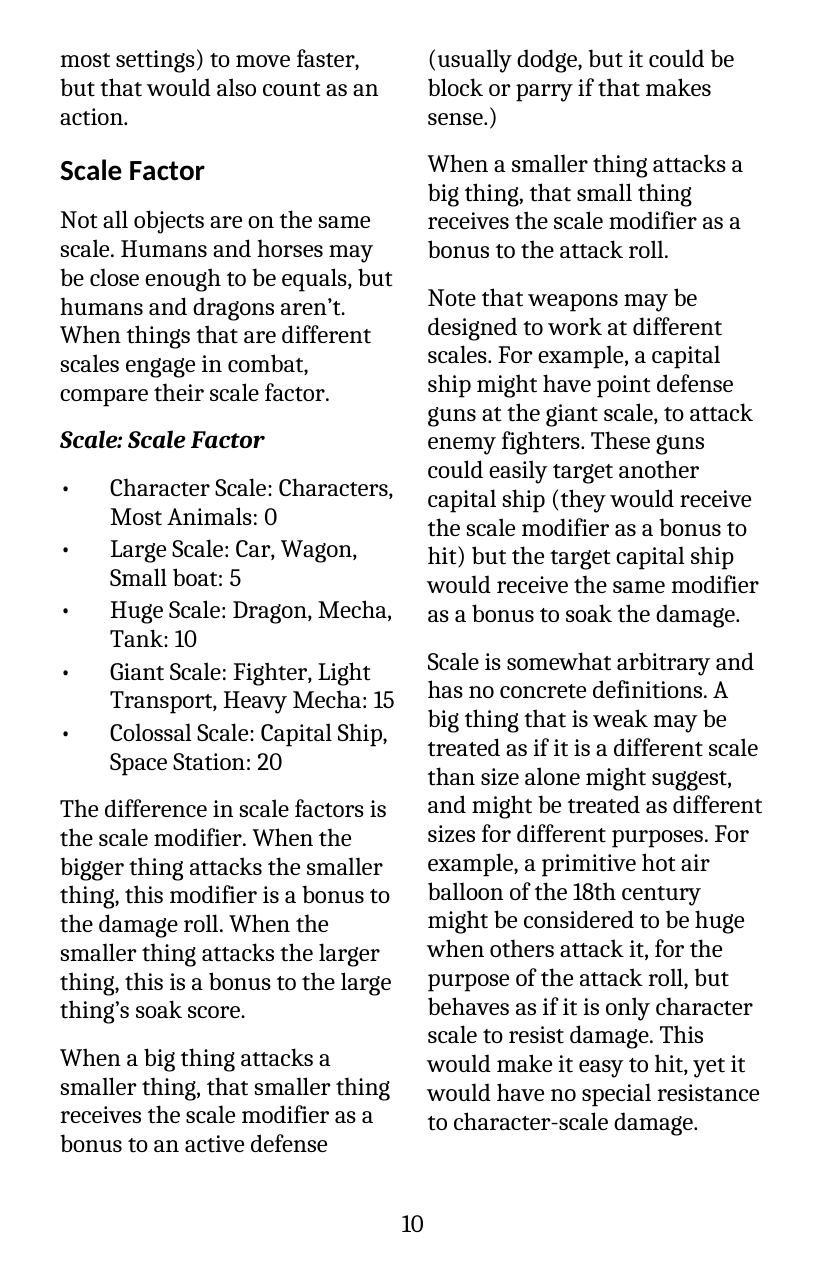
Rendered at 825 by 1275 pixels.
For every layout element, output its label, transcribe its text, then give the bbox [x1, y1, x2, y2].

text When a smaller thing attacks a big thing, that small thing receives the scale modifier as a bonus to the attack roll. [427, 150, 765, 265]
text (usually dodge, but it could be block or parry if that makes sense.) [427, 45, 765, 131]
list Giant Scale: Fighter, Light Transport, Heavy Mecha: 15 [60, 658, 397, 715]
text most settings) to move faster, but that would also count as an action. [60, 45, 397, 131]
list Huge Scale: Dragon, Mecha, Tank: 10 [60, 596, 397, 654]
text Scale: Scale Factor [60, 426, 397, 455]
text Note that weapons may be designed to work at different scales. For example, a capital ship might have point defense guns at the giant scale, to attack enemy fighters. These guns could easily target another capital ship (they would receive the scale modifier as a bonus to hit) but the target capital ship would receive the same modifier as a bonus to soak the damage. [427, 284, 765, 629]
text Scale is somewhat arbitrary and has no concrete definitions. A big thing that is weak may be treated as if it is a different scale than size alone might suggest, and might be treated as different sizes for different purposes. For example, a primitive hot air balloon of the 18th century might be considered to be huge when others attack it, for the purpose of the attack roll, but behaves as if it is only character scale to resist damage. This would make it easy to hit, yet it would have no special resistance to character-scale damage. [427, 647, 765, 1136]
list Large Scale: Car, Wagon, Small boat: 5 [60, 535, 397, 593]
text When a big thing attacks a smaller thing, that smaller thing receives the scale modifier as a bonus to an active defense [60, 1044, 397, 1159]
list Character Scale: Characters, Most Animals: 0 [60, 474, 397, 531]
subtitle Scale Factor [60, 152, 397, 188]
text The difference in scale factors is the scale modifier. When the bigger thing attacks the smaller thing, this modifier is a bonus to the damage roll. When the smaller thing attacks the larger thing, this is a bonus to the large thing’s soak score. [60, 795, 397, 1025]
list Colossal Scale: Capital Ship, Space Station: 20 [60, 719, 397, 776]
text Not all objects are on the same scale. Humans and horses may be close enough to be equals, but humans and dragons aren’t. When things that are different scales engage in combat, compare their scale factor. [60, 206, 397, 408]
